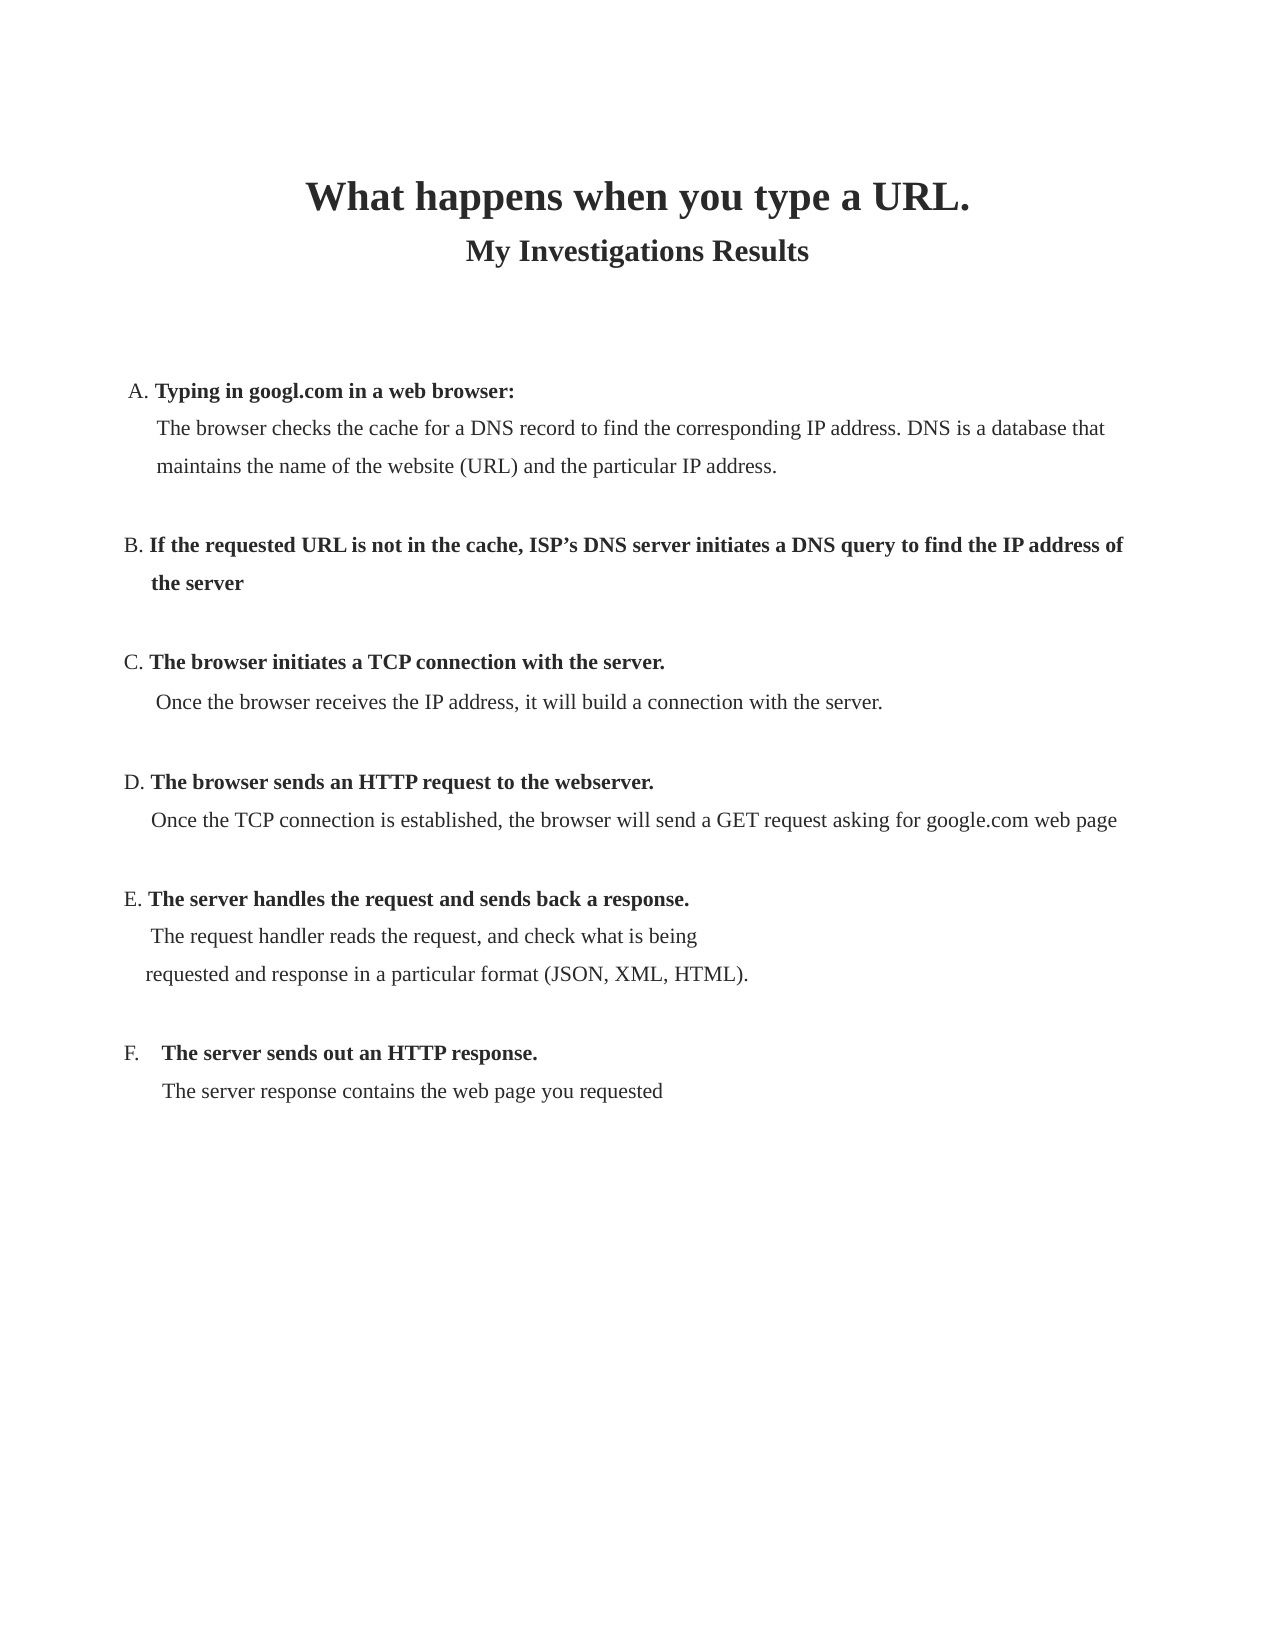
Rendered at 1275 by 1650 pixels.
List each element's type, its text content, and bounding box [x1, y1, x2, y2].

text The request handler reads the request, and check what is being [118, 923, 1157, 948]
text The browser checks the cache for a DNS record to find the corresponding IP address. DNS is a database that [118, 415, 1157, 441]
text Once the TCP connection is established, the browser will send a GET request asking for google.com web page [118, 807, 1157, 832]
text C. The browser initiates a TCP connection with the server. [118, 649, 1157, 674]
text E. The server handles the request and sends back a response. [118, 886, 1157, 911]
text maintains the name of the website (URL) and the particular IP address. [118, 453, 1157, 478]
text the server [118, 570, 1157, 595]
subtitle What happens when you type a URL. [118, 172, 1157, 220]
text A. Typing in googl.com in a web browser: [118, 378, 1157, 403]
text Once the browser receives the IP address, it will build a connection with the server. [118, 686, 1157, 715]
text B. If the requested URL is not in the cache, ISP’s DNS server initiates a DNS query to find the IP address of [118, 532, 1157, 557]
text requested and response in a particular format (JSON, XML, HTML). [118, 961, 1157, 986]
text The server response contains the web page you requested [118, 1078, 1157, 1103]
text My Investigations Results [118, 232, 1157, 268]
text D. The browser sends an HTTP request to the webserver. [118, 769, 1157, 794]
text F. The server sends out an HTTP response. [118, 1040, 1157, 1065]
